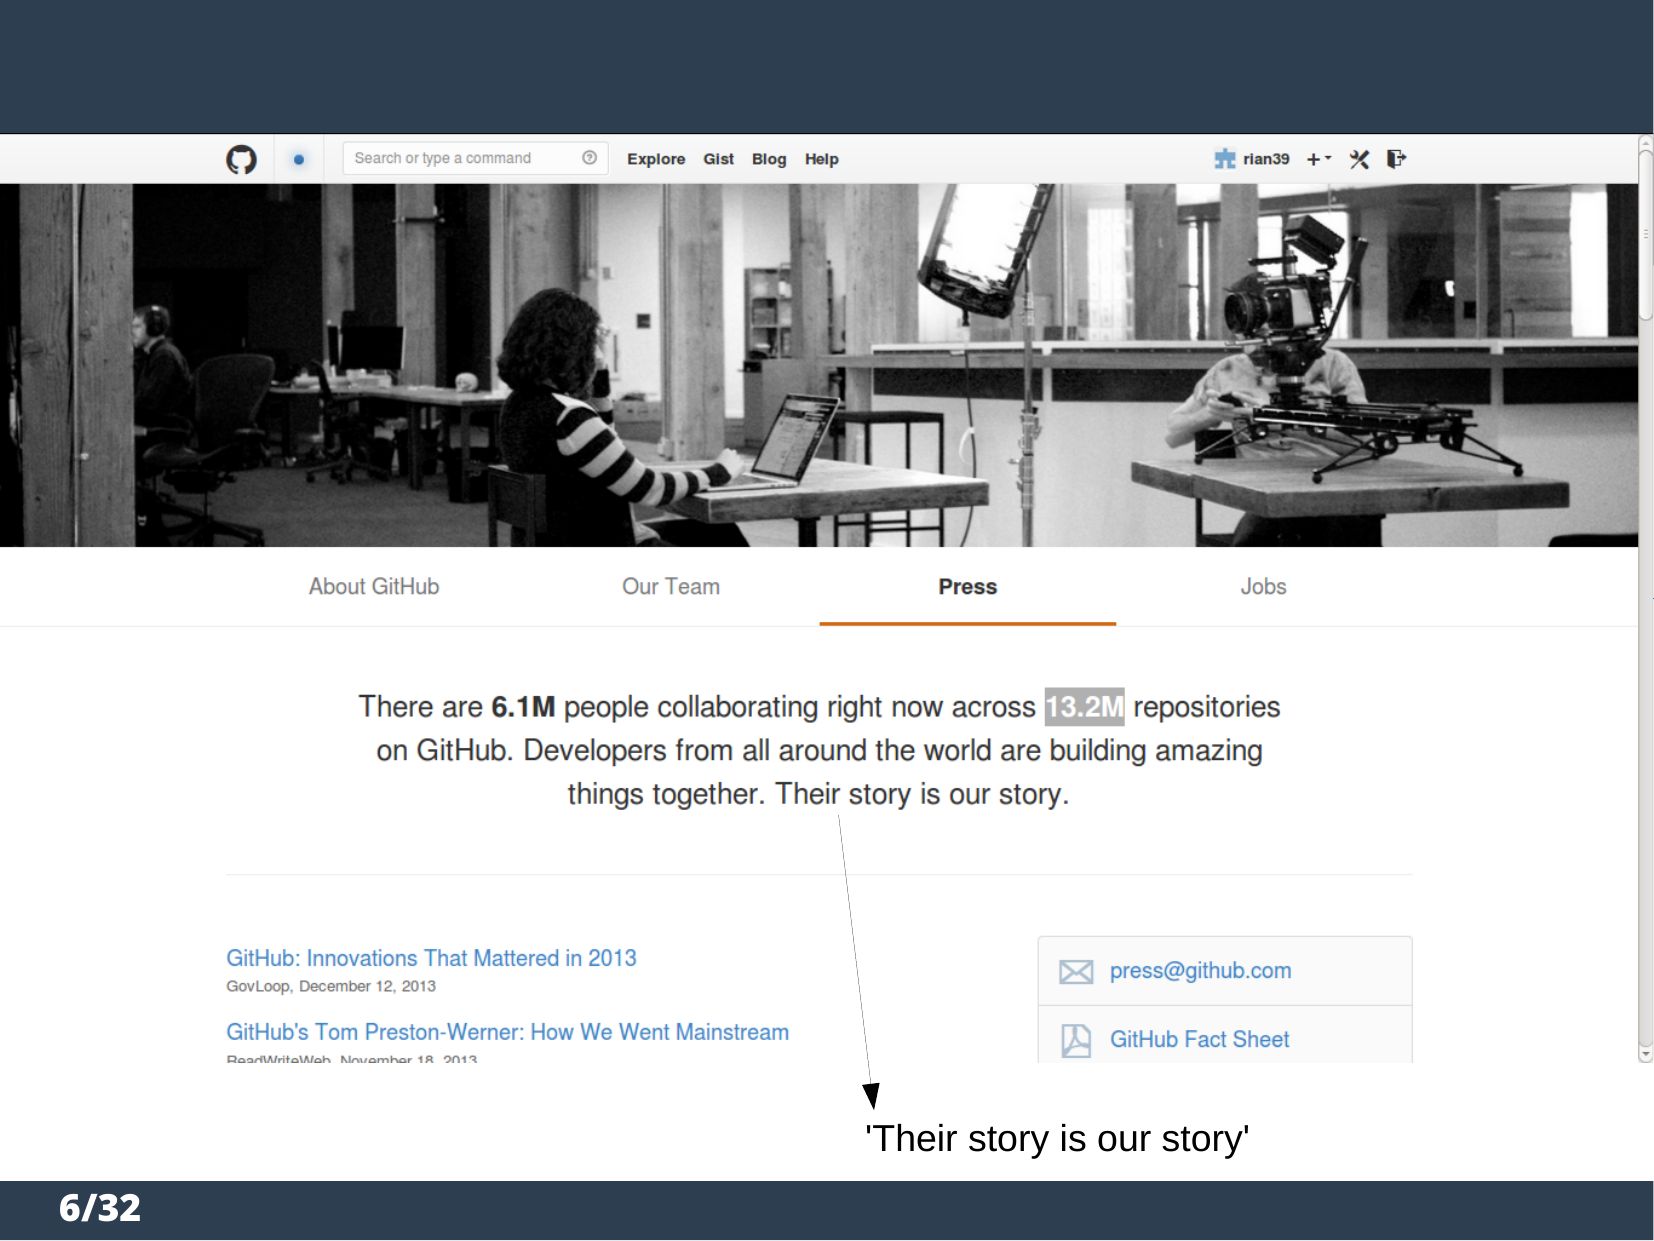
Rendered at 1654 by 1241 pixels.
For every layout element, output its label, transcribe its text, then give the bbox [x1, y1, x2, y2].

picture [0, 133, 1654, 1063]
text_box 'Their story is our story' [850, 1110, 1266, 1168]
